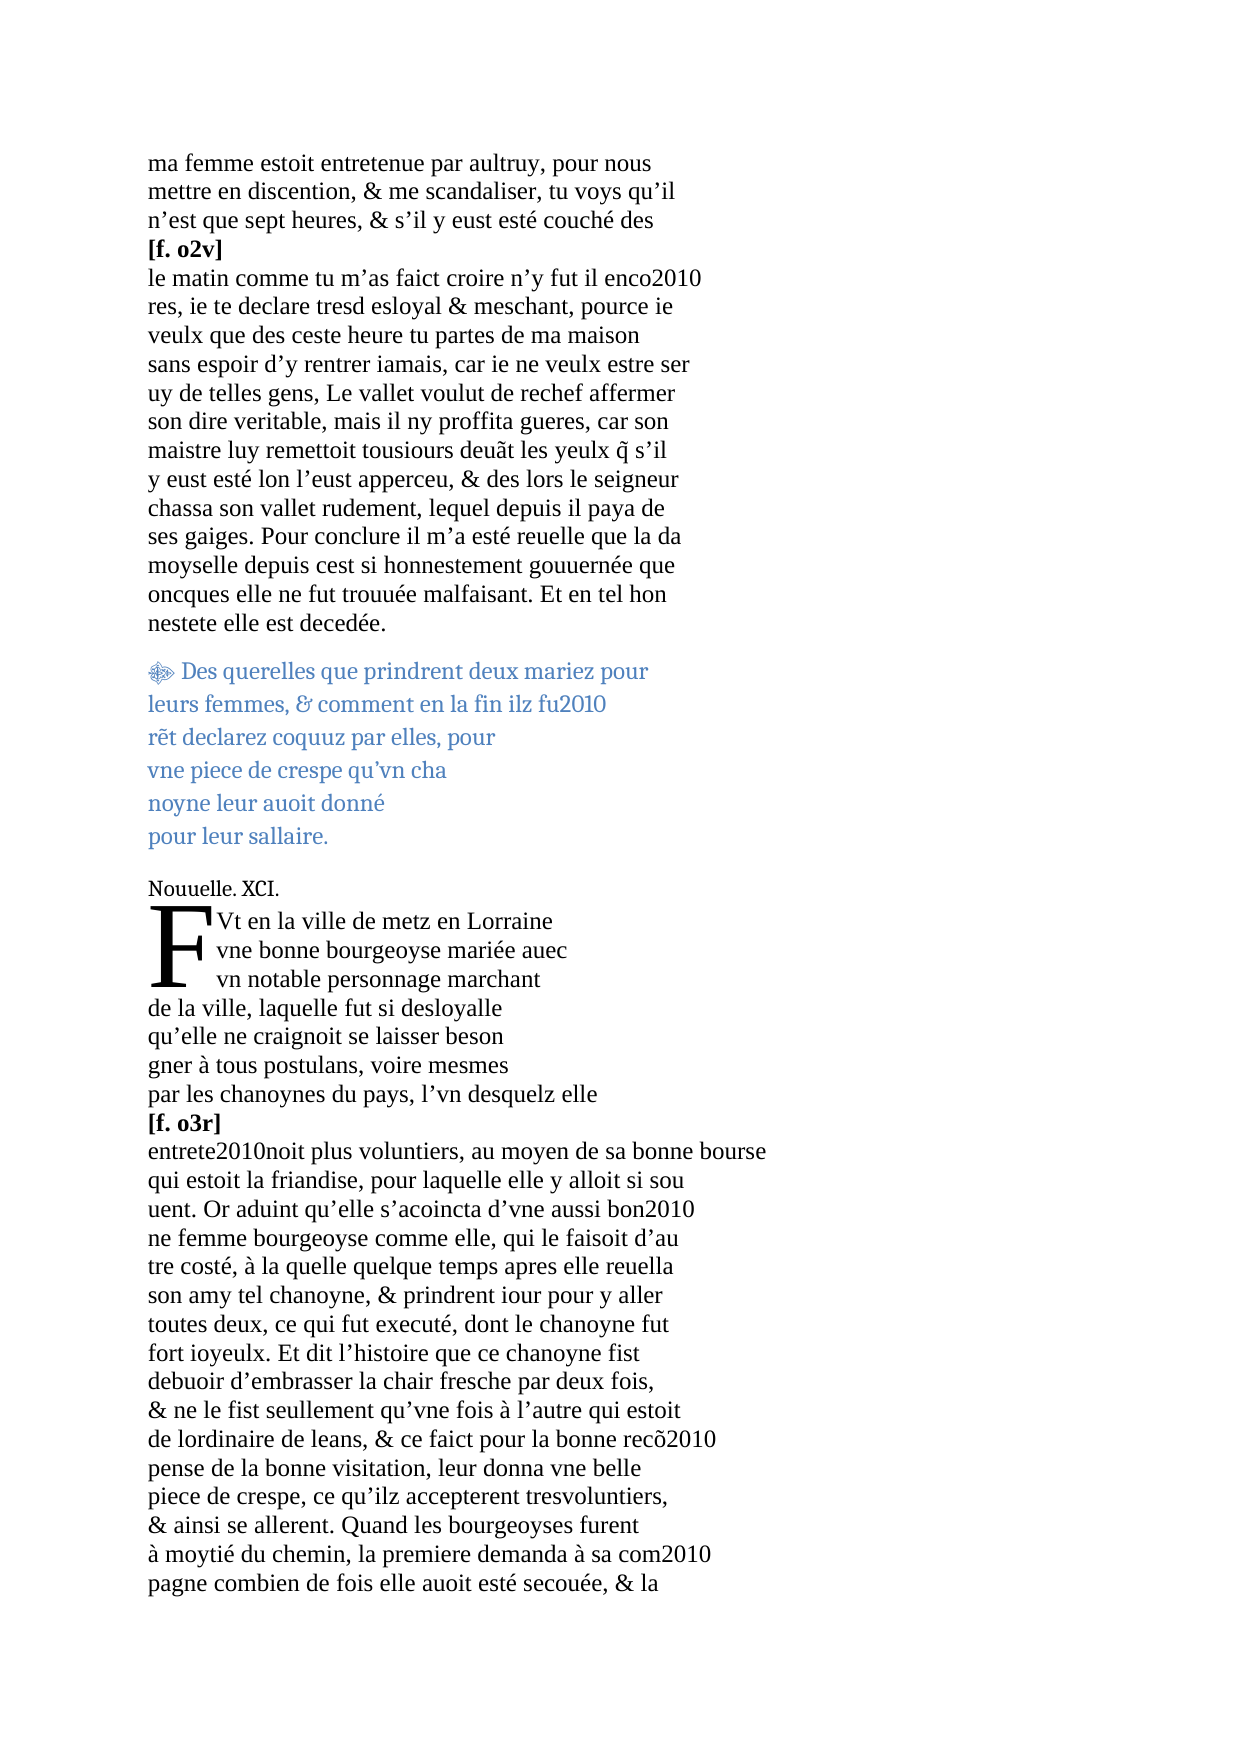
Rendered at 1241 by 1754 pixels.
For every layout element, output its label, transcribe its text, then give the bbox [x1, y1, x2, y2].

subtitle ❧ Des querelles que prindrent deux mariez pour leurs femmes, & comment en la fin ilz fu2010 rẽt declarez coquuz par elles, pour vne piece de crespe qu’vn cha noyne leur auoit donné pour leur sallaire. [148, 657, 1093, 851]
subtitle Nouuelle. XCI. [148, 876, 1093, 902]
text ma femme estoit entretenue par aultruy, pour nous mettre en discention, & me scandaliser, tu voys qu’il n’est que sept heures, & s’il y eust esté couché des [f. o2v] le matin comme tu m’as faict croire n’y fut il enco2010 res, ie te declare tresd esloyal & meschant, pource ie veulx que des ceste heure tu partes de ma maison sans espoir d’y rentrer iamais, car ie ne veulx estre ser uy de telles gens, Le vallet voulut de rechef affermer son dire veritable, mais il ny proffita gueres, car son maistre luy remettoit tousiours deuãt les yeulx q̃ s’il y eust esté lon l’eust apperceu, & des lors le seigneur chassa son vallet rudement, lequel depuis il paya de ses gaiges. Pour conclure il m’a esté reuelle que la da moyselle depuis cest si honnestement gouuernée que oncques elle ne fut trouuée malfaisant. Et en tel hon nestete elle est decedée. [148, 148, 1093, 636]
text FVt en la ville de metz en Lorraine vne bonne bourgeoyse mariée auec vn notable personnage marchant de la ville, laquelle fut si desloyalle qu’elle ne craignoit se laisser beson gner à tous postulans, voire mesmes par les chanoynes du pays, l’vn desquelz elle [f. o3r] entrete2010noit plus voluntiers, au moyen de sa bonne bourse qui estoit la friandise, pour laquelle elle y alloit si sou uent. Or aduint qu’elle s’acoincta d’vne aussi bon2010 ne femme bourgeoyse comme elle, qui le faisoit d’au tre costé, à la quelle quelque temps apres elle reuella son amy tel chanoyne, & prindrent iour pour y aller toutes deux, ce qui fut executé, dont le chanoyne fut fort ioyeulx. Et dit l’histoire que ce chanoyne fist debuoir d’embrasser la chair fresche par deux fois, & ne le fist seullement qu’vne fois à l’autre qui estoit de lordinaire de leans, & ce faict pour la bonne recõ2010 pense de la bonne visitation, leur donna vne belle piece de crespe, ce qu’ilz accepterent tresvoluntiers, & ainsi se allerent. Quand les bourgeoyses furent à moytié du chemin, la premiere demanda à sa com2010 pagne combien de fois elle auoit esté secouée, & la [148, 906, 1093, 1596]
